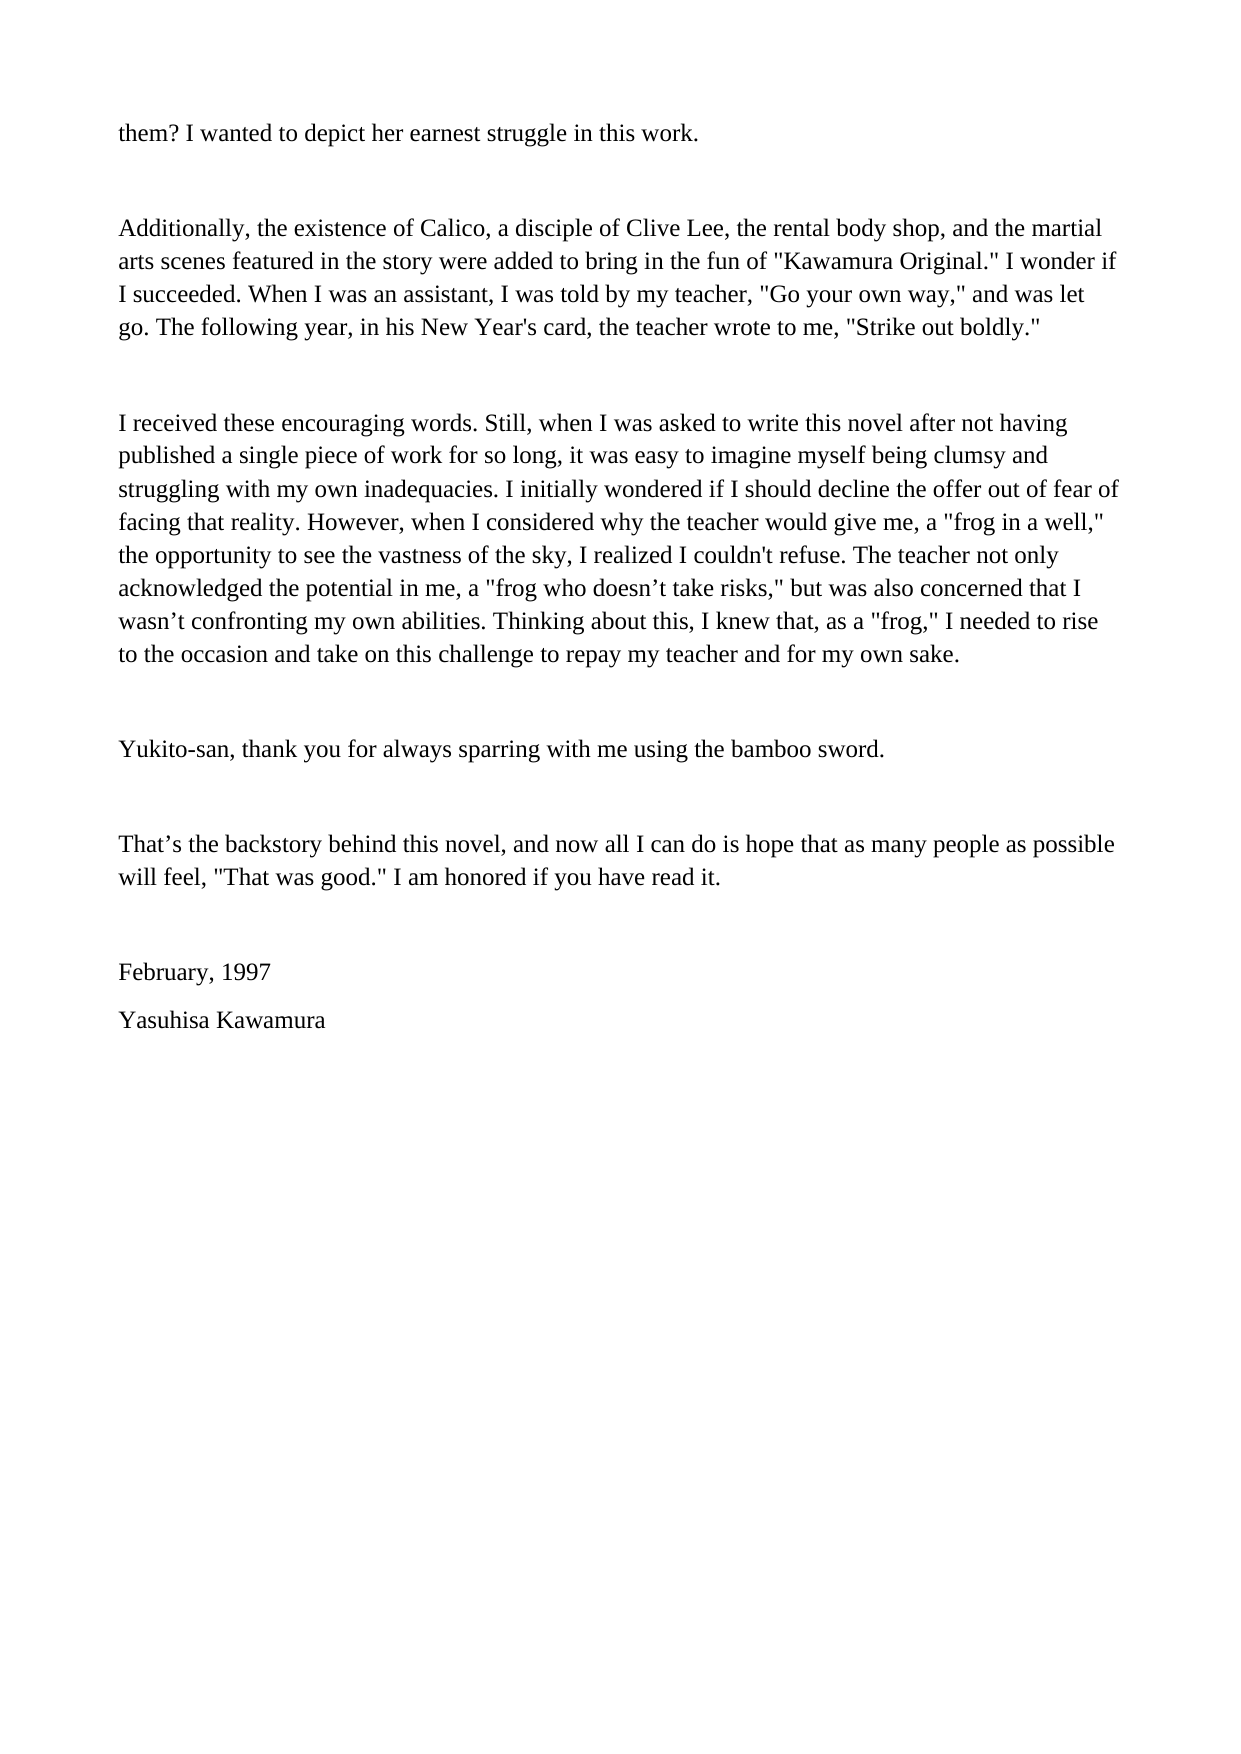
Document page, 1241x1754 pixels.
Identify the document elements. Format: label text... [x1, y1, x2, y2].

text That’s the backstory behind this novel, and now all I can do is hope that as many people as possible will feel, "That was good." I am honored if you have read it. [118, 829, 1122, 891]
text February, 1997 [118, 957, 1122, 986]
text I received these encouraging words. Still, when I was asked to write this novel after not having published a single piece of work for so long, it was easy to imagine myself being clumsy and struggling with my own inadequacies. I initially wondered if I should decline the offer out of fear of facing that reality. However, when I considered why the teacher would give me, a "frog in a well," the opportunity to see the vastness of the sky, I realized I couldn't refuse. The teacher not only acknowledged the potential in me, a "frog who doesn’t take risks," but was also concerned that I wasn’t confronting my own abilities. Thinking about this, I knew that, as a "frog," I needed to rise to the occasion and take on this challenge to repay my teacher and for my own sake. [118, 408, 1122, 667]
text Yasuhisa Kawamura [118, 1005, 1122, 1034]
text Yukito-san, thank you for always sparring with me using the bamboo sword. [118, 734, 1122, 763]
text Additionally, the existence of Calico, a disciple of Clive Lee, the rental body shop, and the martial arts scenes featured in the story were added to bring in the fun of "Kawamura Original." I wonder if I succeeded. When I was an assistant, I was told by my teacher, "Go your own way," and was let go. The following year, in his New Year's card, the teacher wrote to me, "Strike out boldly." [118, 213, 1122, 341]
text them? I wanted to depict her earnest struggle in this work. [118, 118, 1122, 147]
